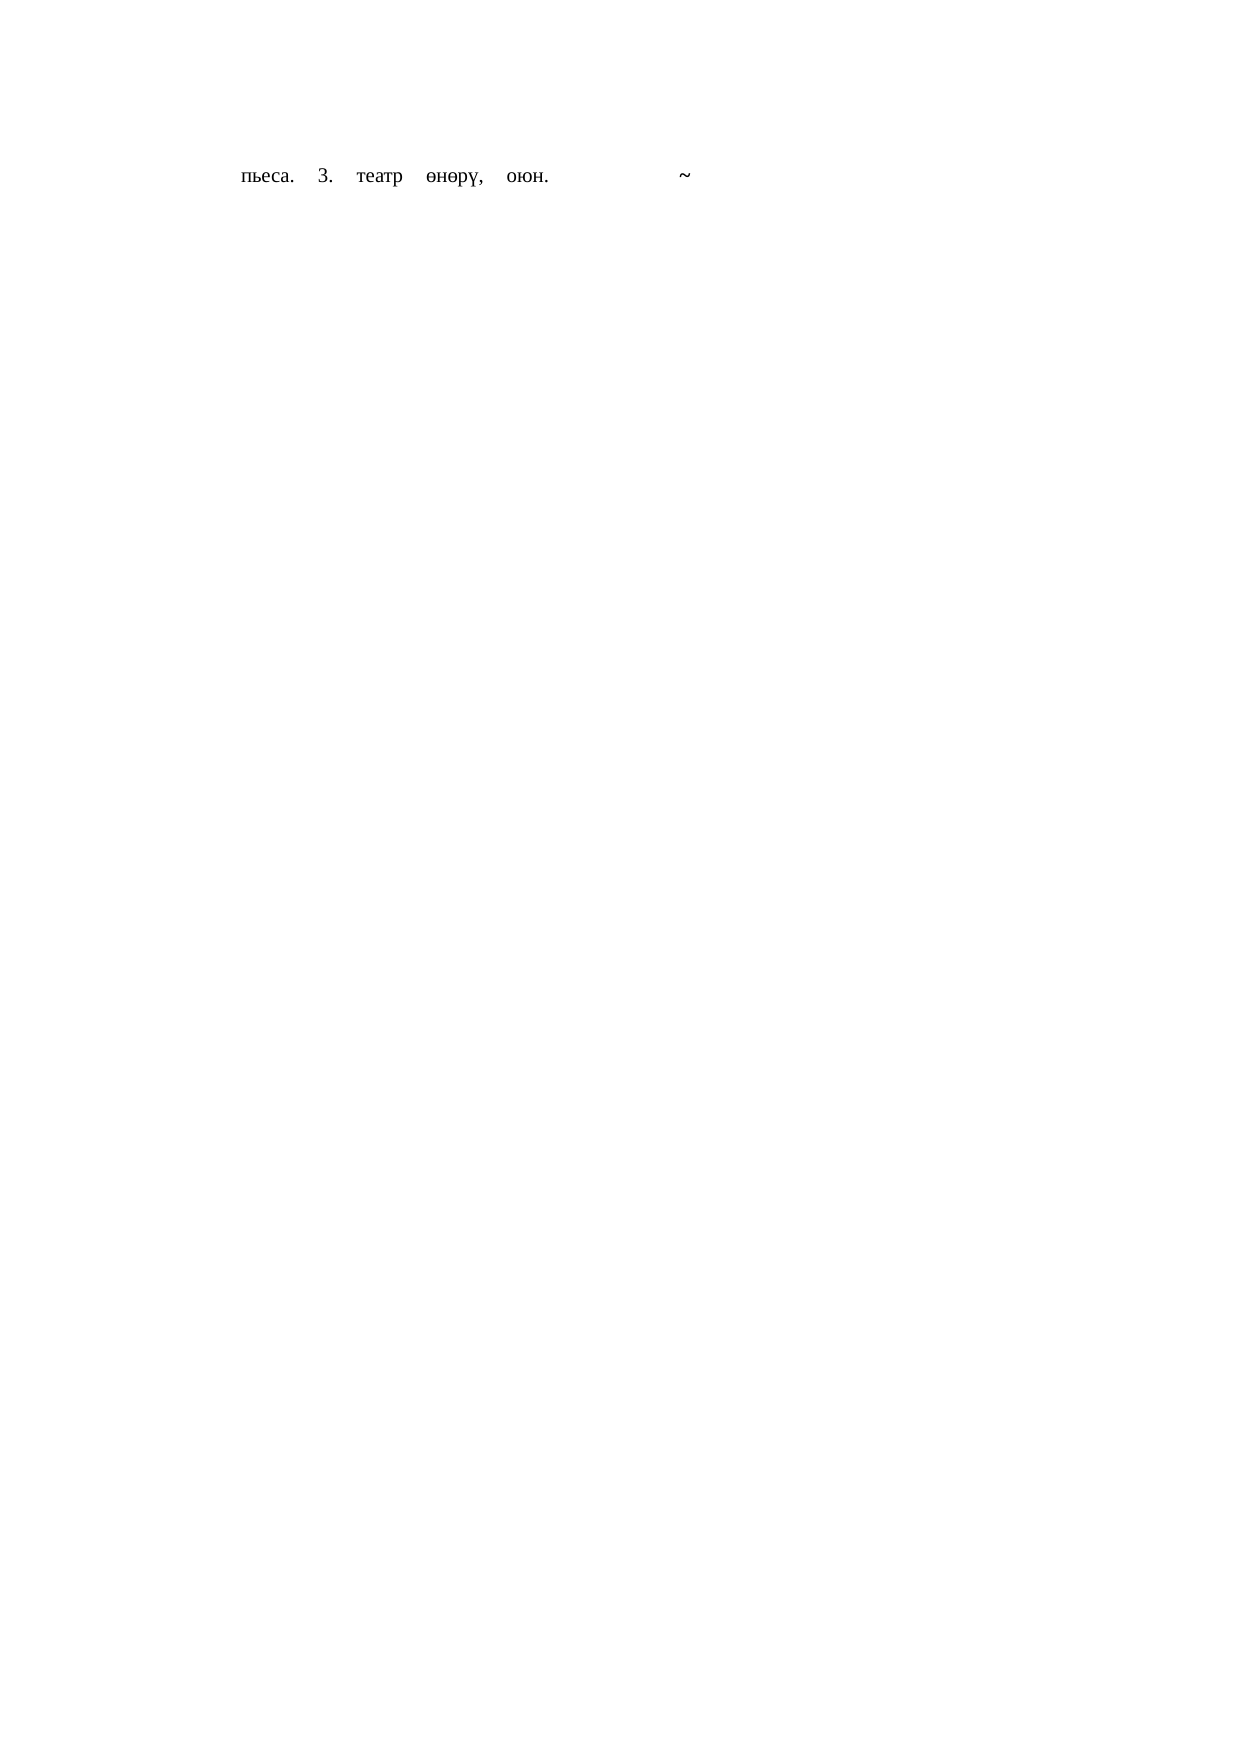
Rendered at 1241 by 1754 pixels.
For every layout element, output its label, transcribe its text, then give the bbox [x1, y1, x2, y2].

text ~ [679, 164, 1005, 188]
text пьеса. 3. театр өнөрү, оюн. [241, 164, 549, 188]
